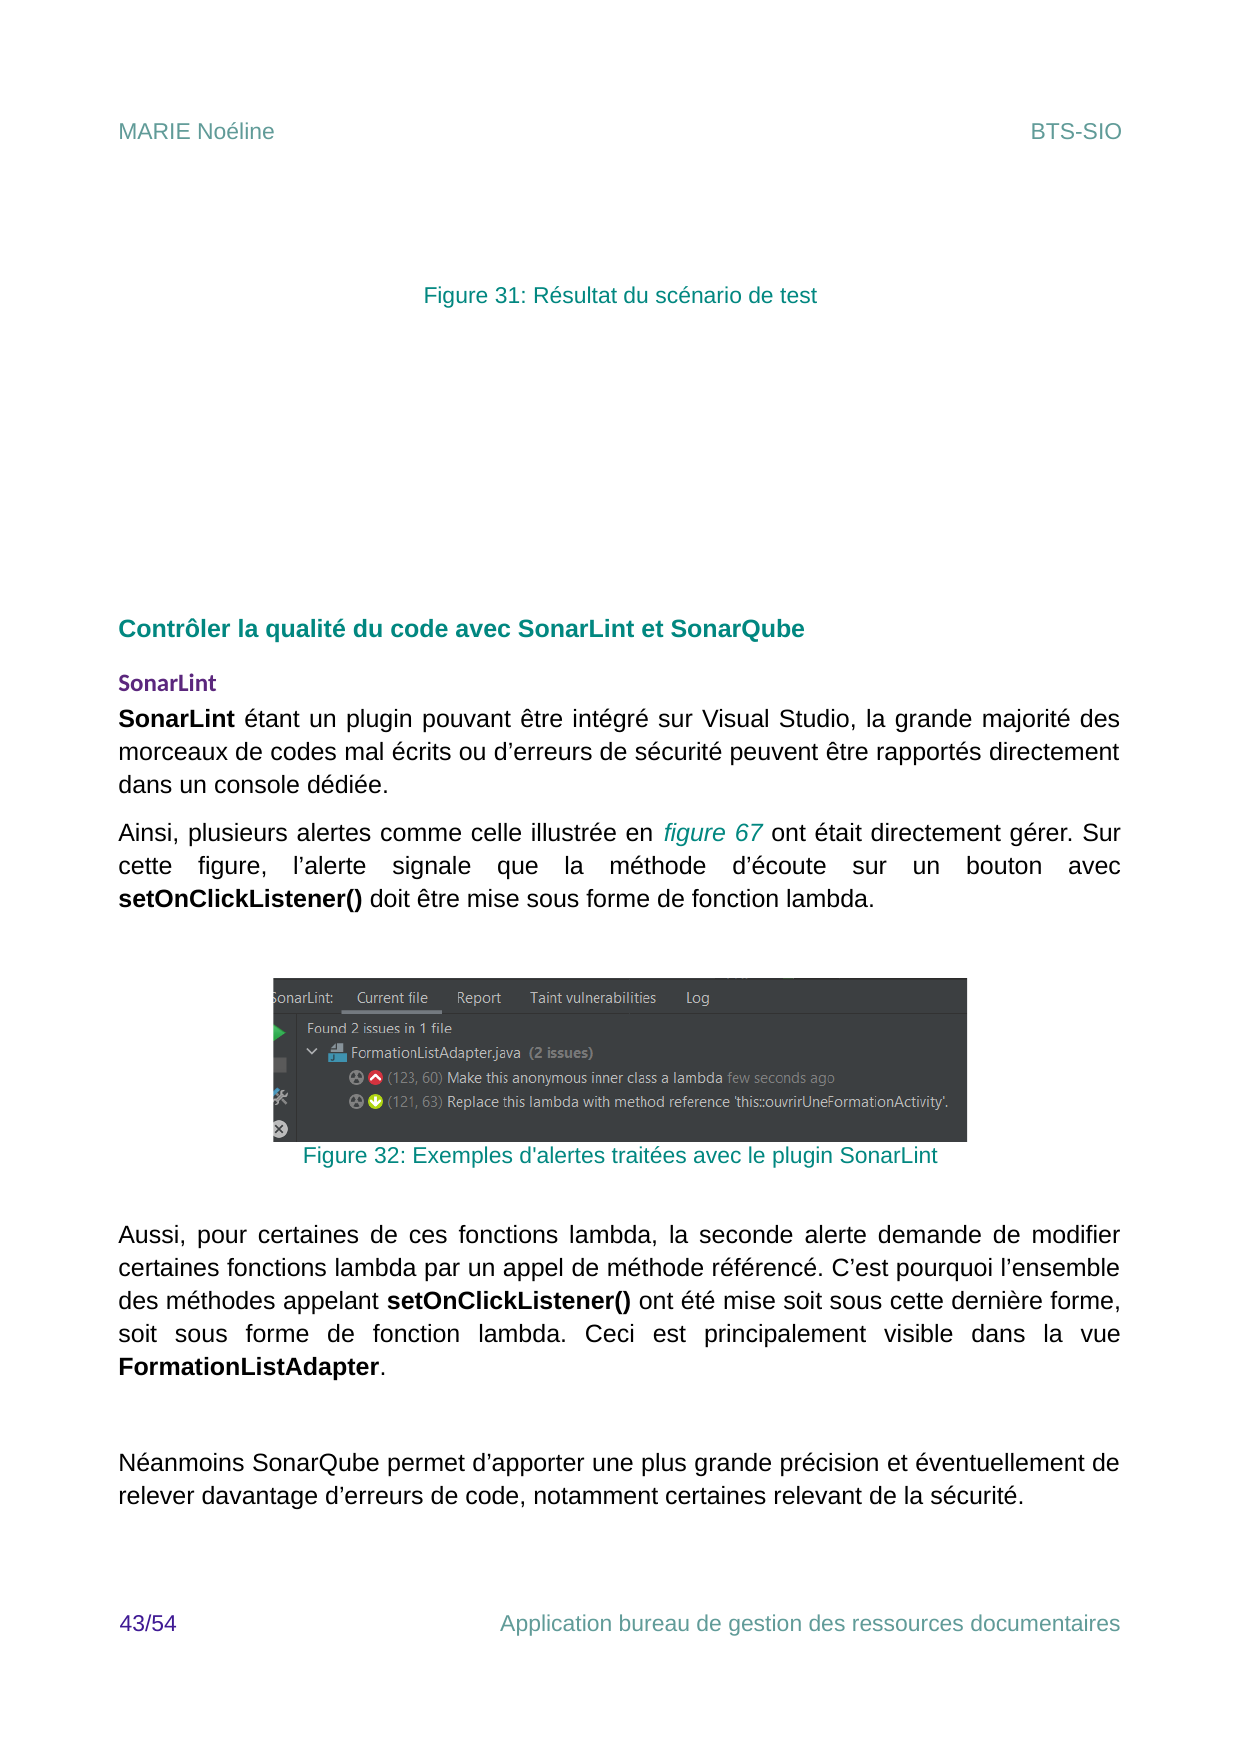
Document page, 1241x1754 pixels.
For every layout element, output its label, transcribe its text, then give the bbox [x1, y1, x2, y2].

subtitle SonarLint [118, 667, 1122, 698]
text Ainsi, plusieurs alertes comme celle illustrée en figure 67 ont était directement gérer. Sur cette figure, l’alerte signale que la méthode d’écoute sur un bouton avec setOnClickListener() doit être mise sous forme de fonction lambda. [118, 818, 1122, 912]
text Figure 31: Résultat du scénario de test [158, 282, 1082, 308]
picture [273, 978, 968, 1142]
subtitle Contrôler la qualité du code avec SonarLint et SonarQube [118, 613, 1122, 642]
text Néanmoins SonarQube permet d’apporter une plus grande précision et éventuellement de relever davantage d’erreurs de code, notamment certaines relevant de la sécurité. [118, 1448, 1122, 1509]
text SonarLint étant un plugin pouvant être intégré sur Visual Studio, la grande majorité des morceaux de codes mal écrits ou d’erreurs de sécurité peuvent être rapportés directement dans un console dédiée. [118, 704, 1122, 799]
text Figure 32: Exemples d'alertes traitées avec le plugin SonarLint [246, 1142, 994, 1168]
text Aussi, pour certaines de ces fonctions lambda, la seconde alerte demande de modifier certaines fonctions lambda par un appel de méthode référencé. C’est pourquoi l’ensemble des méthodes appelant setOnClickListener() ont été mise soit sous cette dernière forme, soit sous forme de fonction lambda. Ceci est principalement visible dans la vue FormationListAdapter. [118, 1220, 1122, 1381]
